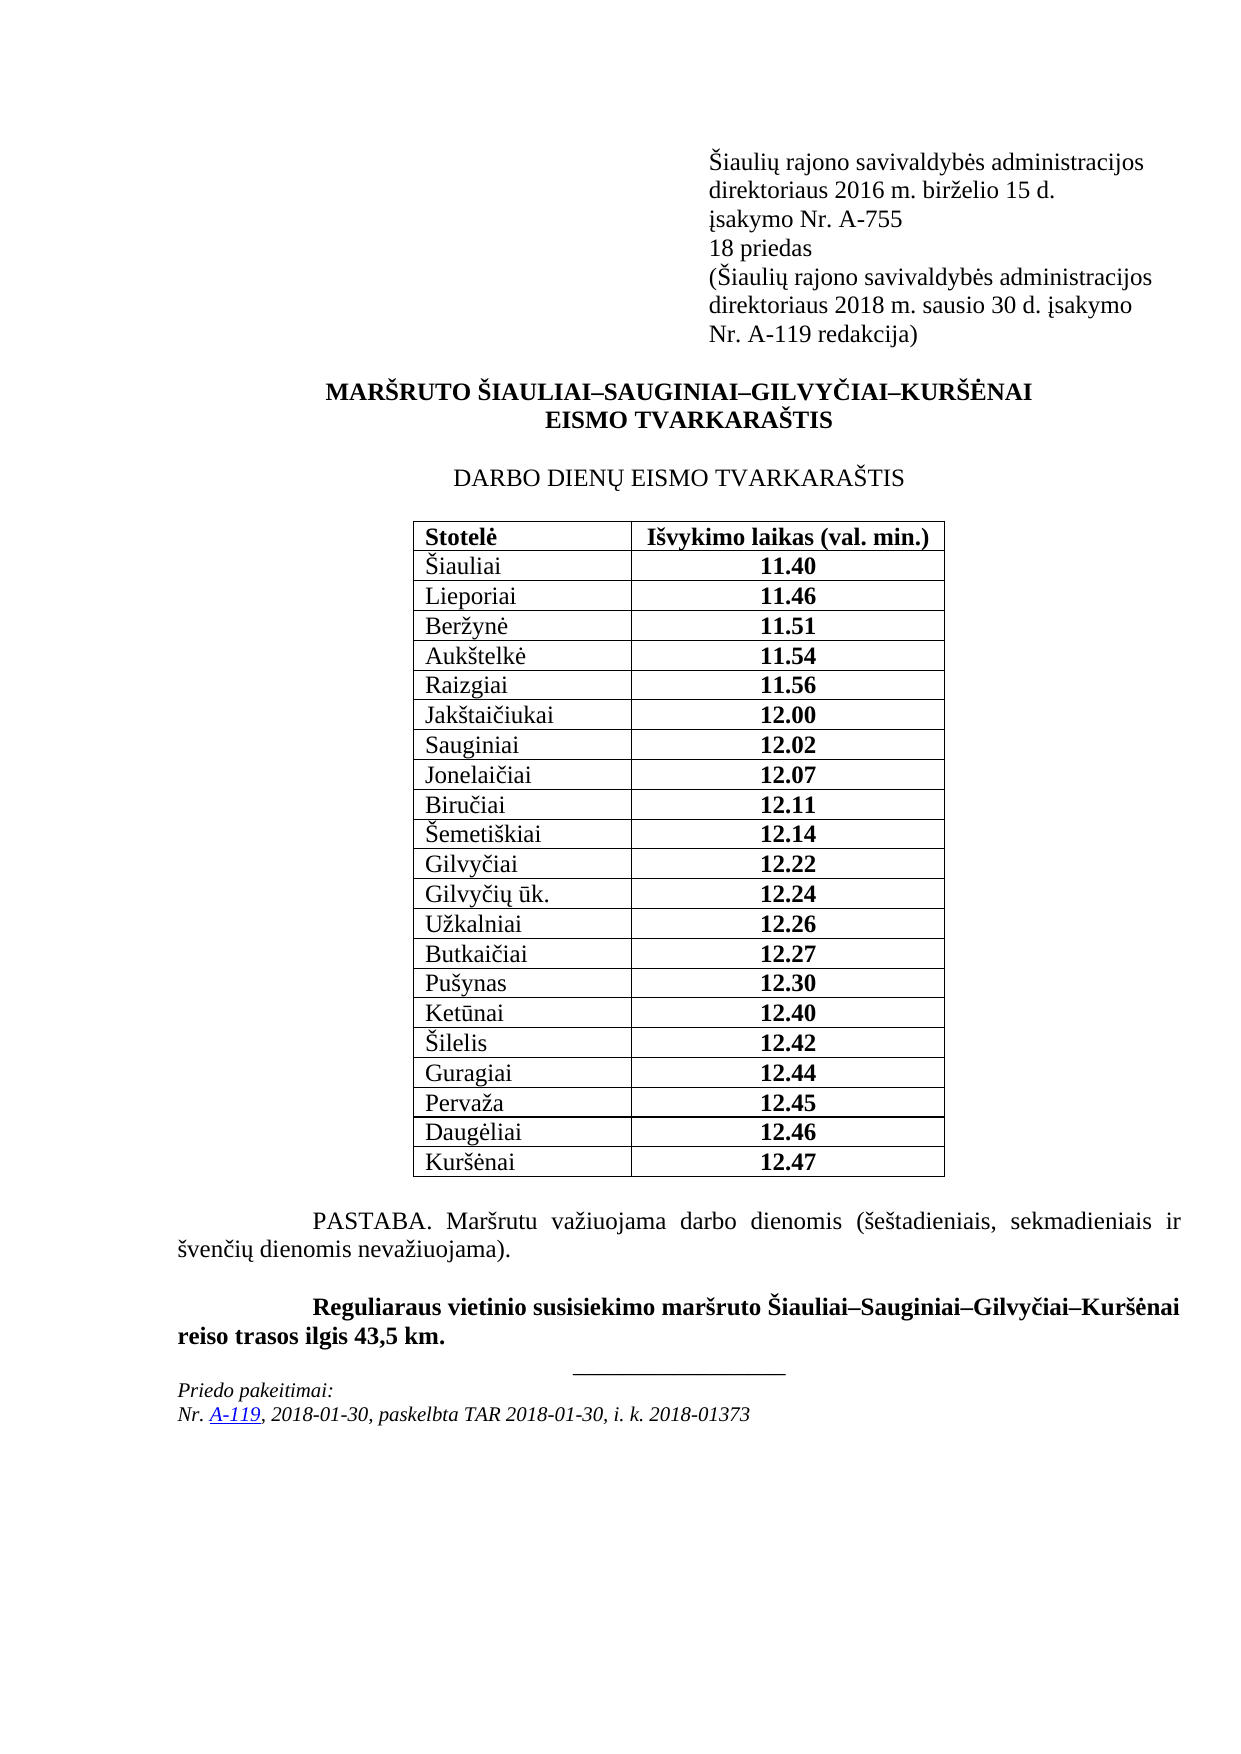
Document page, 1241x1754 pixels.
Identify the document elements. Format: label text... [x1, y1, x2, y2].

text Šiaulių rajono savivaldybės administracijos [709, 147, 1181, 176]
table_cell 12.45 [632, 1088, 944, 1116]
table_cell Biručiai [414, 790, 631, 818]
table_cell 11.46 [632, 581, 944, 610]
table_cell 12.00 [632, 700, 944, 729]
table_cell Sauginiai [414, 730, 631, 759]
table_cell 11.51 [632, 611, 944, 640]
text direktoriaus 2016 m. birželio 15 d. [709, 176, 1181, 204]
table_cell 12.11 [632, 790, 944, 818]
table_cell Raizgiai [414, 671, 631, 699]
table_cell Aukštelkė [414, 641, 631, 669]
table_cell Pušynas [414, 969, 631, 997]
table_cell 12.40 [632, 998, 944, 1027]
table_cell Lieporiai [414, 581, 631, 610]
text PASTABA. Maršrutu važiuojama darbo dienomis (šeštadieniais, sekmadieniais ir švenčių dienomis nevažiuojama). [177, 1206, 1181, 1263]
table_cell 11.54 [632, 641, 944, 669]
table_cell 12.46 [632, 1118, 944, 1146]
table_cell 11.56 [632, 671, 944, 699]
table_cell 12.14 [632, 820, 944, 848]
text EISMO TVARKARAŠTIS [177, 406, 1181, 434]
table_cell 12.30 [632, 969, 944, 997]
table_cell 12.26 [632, 909, 944, 938]
table_cell 12.47 [632, 1147, 944, 1176]
text Priedo pakeitimai: [177, 1378, 1181, 1402]
table_cell Guragiai [414, 1058, 631, 1087]
table_cell Gilvyčių ūk. [414, 879, 631, 908]
table_cell Beržynė [414, 611, 631, 640]
table_cell Butkaičiai [414, 939, 631, 967]
table_cell 11.40 [632, 551, 944, 580]
text MARŠRUTO ŠIAULIAI–SAUGINIAI–GILVYČIAI–KURŠĖNAI [177, 377, 1181, 406]
text Nr. A-119, 2018-01-30, paskelbta TAR 2018-01-30, i. k. 2018-01373 [177, 1402, 1181, 1426]
text Reguliaraus vietinio susisiekimo maršruto Šiauliai–Sauginiai–Gilvyčiai–Kuršėnai reiso trasos ilgis 43,5 km. [177, 1292, 1181, 1349]
table_cell 12.27 [632, 939, 944, 967]
table_header Stotelė [414, 522, 631, 550]
text _________________ [177, 1349, 1181, 1378]
table_cell 12.07 [632, 760, 944, 789]
table_cell Pervaža [414, 1088, 631, 1116]
table_cell 12.42 [632, 1028, 944, 1057]
table_cell 12.02 [632, 730, 944, 759]
table_cell Jakštaičiukai [414, 700, 631, 729]
table_cell Šemetiškiai [414, 820, 631, 848]
text direktoriaus 2018 m. sausio 30 d. įsakymo [709, 291, 1181, 319]
table_cell Gilvyčiai [414, 849, 631, 878]
table_cell 12.44 [632, 1058, 944, 1087]
table_cell Šilelis [414, 1028, 631, 1057]
table_cell Užkalniai [414, 909, 631, 938]
table_cell Šiauliai [414, 551, 631, 580]
text Nr. A-119 redakcija) [709, 319, 1181, 348]
table_cell 12.24 [632, 879, 944, 908]
table_cell Daugėliai [414, 1118, 631, 1146]
table_cell Ketūnai [414, 998, 631, 1027]
text 18 priedas [709, 233, 1181, 262]
table_cell Kuršėnai [414, 1147, 631, 1176]
text DARBO DIENŲ EISMO TVARKARAŠTIS [177, 463, 1181, 492]
table_cell 12.22 [632, 849, 944, 878]
table_cell Jonelaičiai [414, 760, 631, 789]
text įsakymo Nr. A-755 [709, 204, 1181, 233]
text (Šiaulių rajono savivaldybės administracijos [709, 262, 1181, 291]
table_header Išvykimo laikas (val. min.) [632, 522, 944, 550]
